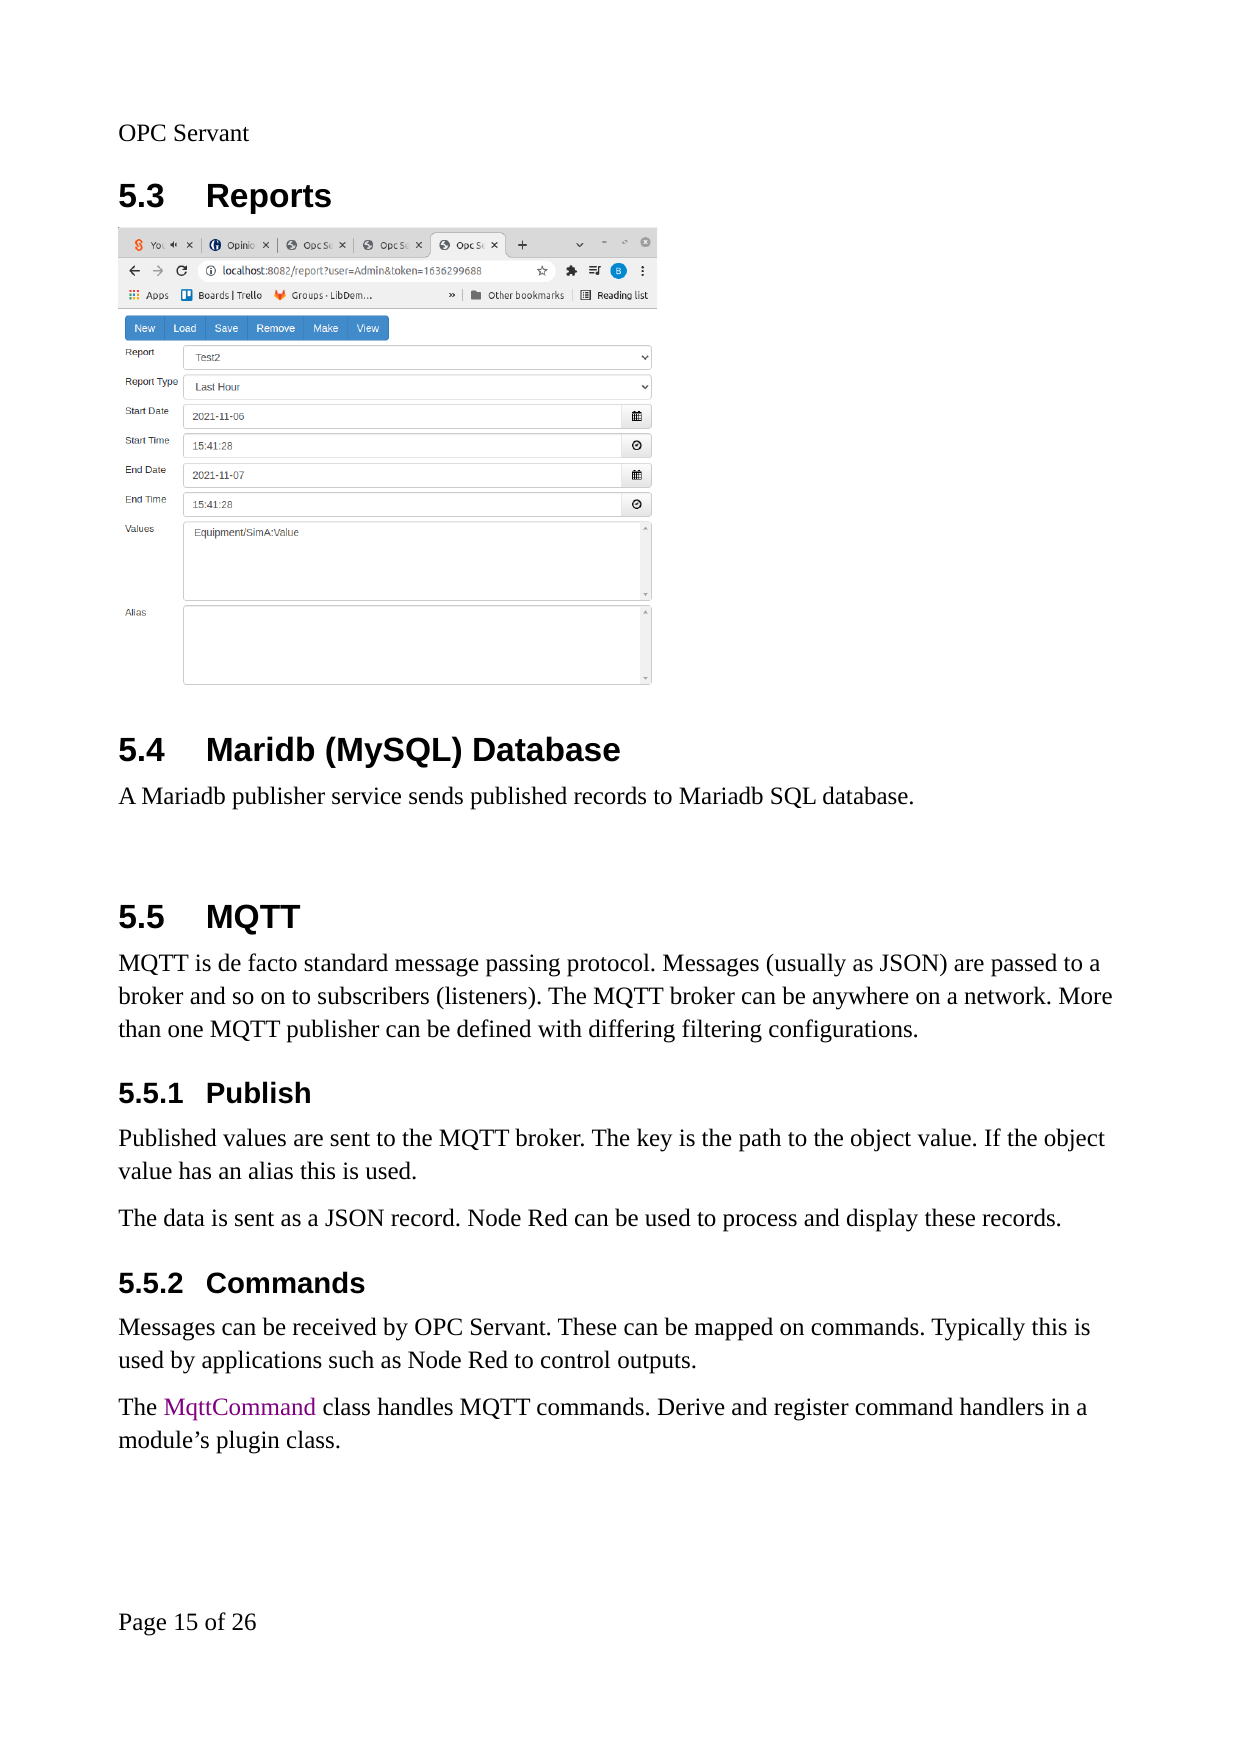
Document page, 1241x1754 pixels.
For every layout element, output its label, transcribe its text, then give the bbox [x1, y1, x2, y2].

picture [118, 227, 658, 691]
text The data is sent as a JSON record. Node Red can be used to process and display these records. [118, 1203, 1122, 1232]
subtitle MQTT [118, 897, 1122, 936]
subtitle Publish [118, 1076, 1122, 1110]
subtitle Maridb (MySQL) Database [118, 730, 1122, 768]
subtitle Reports [118, 176, 1122, 215]
text The MqttCommand class handles MQTT commands. Derive and register command handlers in a module’s plugin class. [118, 1392, 1122, 1454]
text MQTT is de facto standard message passing protocol. Messages (usually as JSON) are passed to a broker and so on to subscribers (listeners). The MQTT broker can be anywhere on a network. More than one MQTT publisher can be defined with differing filtering configurations. [118, 948, 1122, 1043]
text Published values are sent to the MQTT broker. The key is the path to the object value. If the object value has an alias this is used. [118, 1123, 1122, 1184]
subtitle Commands [118, 1266, 1122, 1299]
text Messages can be received by OPC Servant. These can be mapped on commands. Typically this is used by applications such as Node Red to control outputs. [118, 1312, 1122, 1373]
text A Mariadb publisher service sends published records to Mariadb SQL database. [118, 781, 1122, 810]
